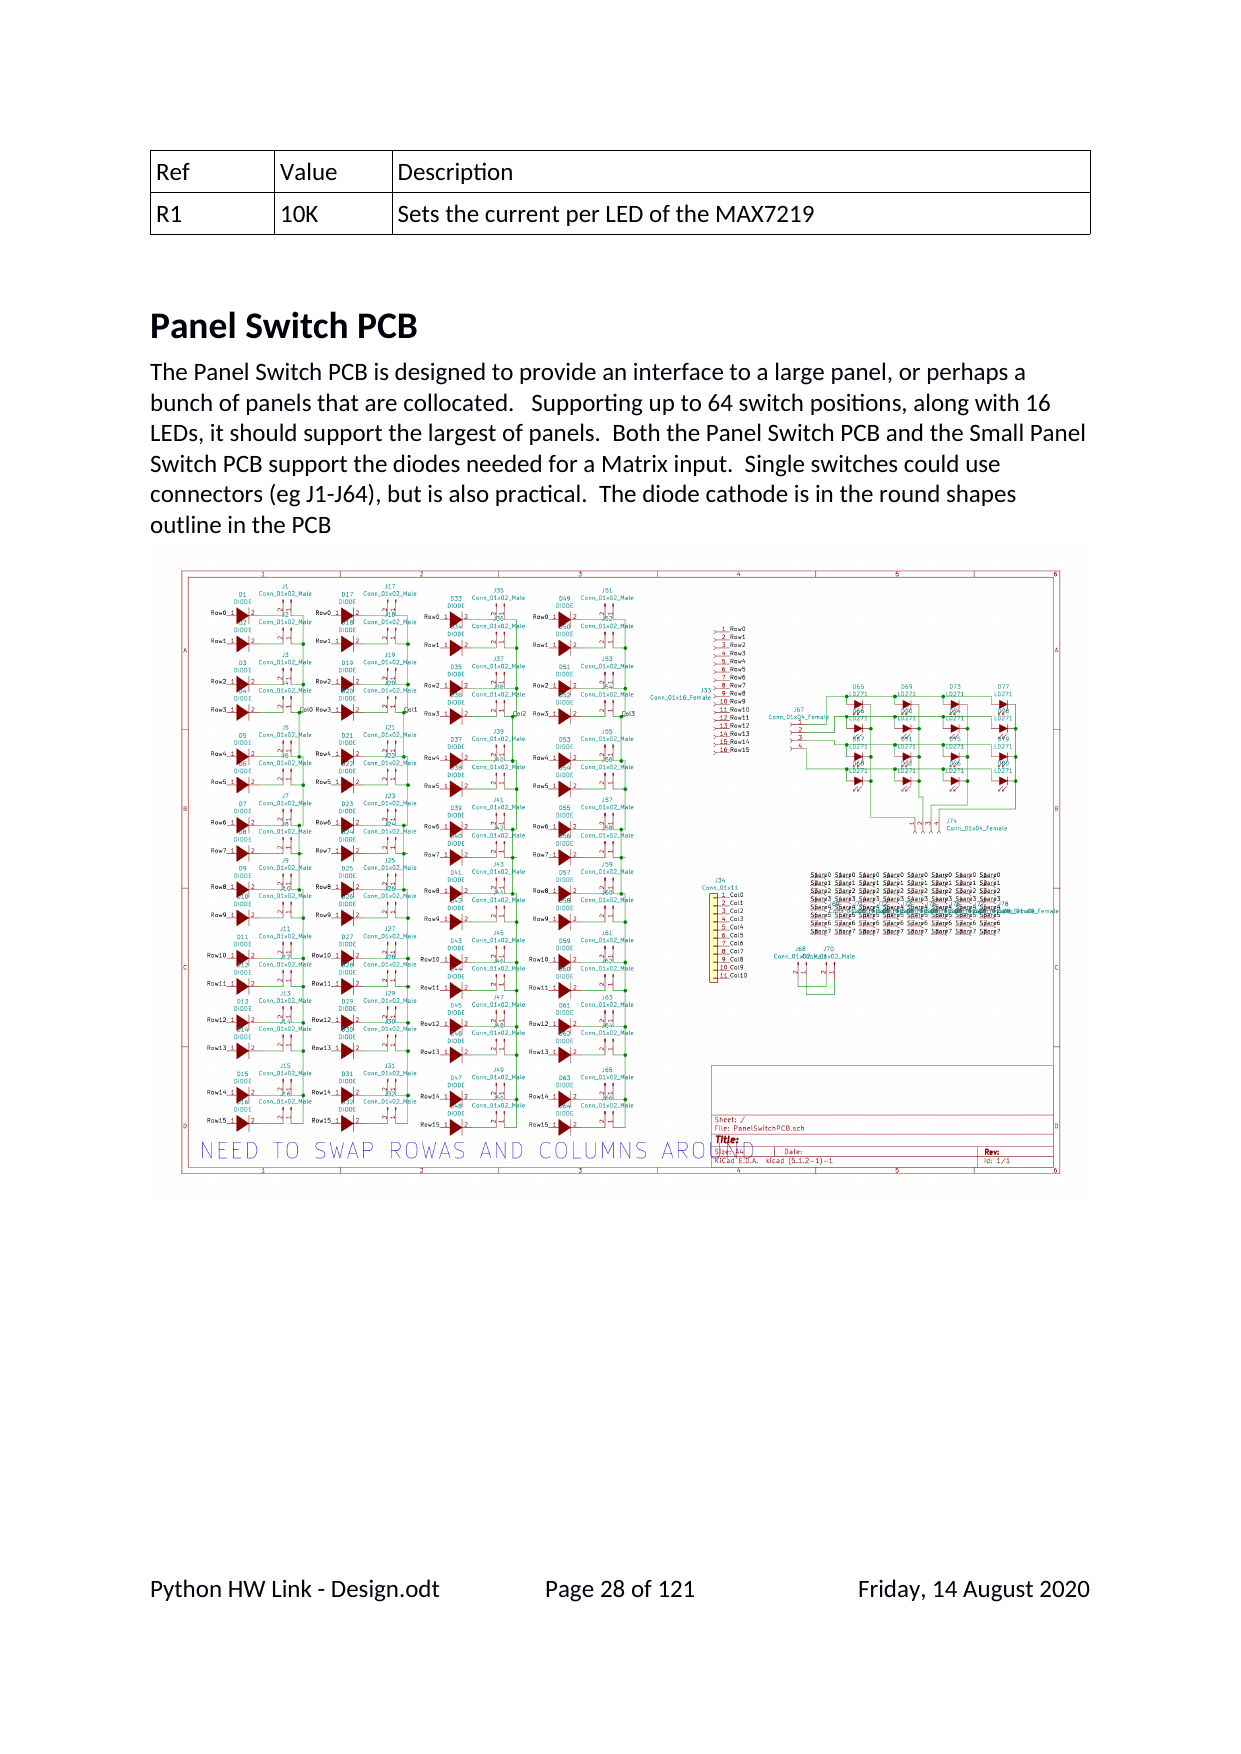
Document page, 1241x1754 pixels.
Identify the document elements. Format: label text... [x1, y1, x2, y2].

picture [150, 539, 1091, 1205]
table_header Value [275, 151, 392, 192]
table_cell 10K [275, 193, 392, 234]
table_header Ref [151, 151, 274, 192]
table_cell Sets the current per LED of the MAX7219 [393, 193, 1090, 234]
text The Panel Switch PCB is designed to provide an interface to a large panel, or perhaps a bunch of panels that are collocated. Supporting up to 64 switch positions, along with 16 LEDs, it should support the largest of panels. Both the Panel Switch PCB and the Small Panel Switch PCB support the diodes needed for a Matrix input. Single switches could use connectors (eg J1-J64), but is also practical. The diode cathode is in the round shapes outline in the PCB [150, 356, 1090, 539]
table_cell R1 [151, 193, 274, 234]
subtitle Panel Switch PCB [150, 302, 1090, 348]
table_header Description [393, 151, 1090, 192]
